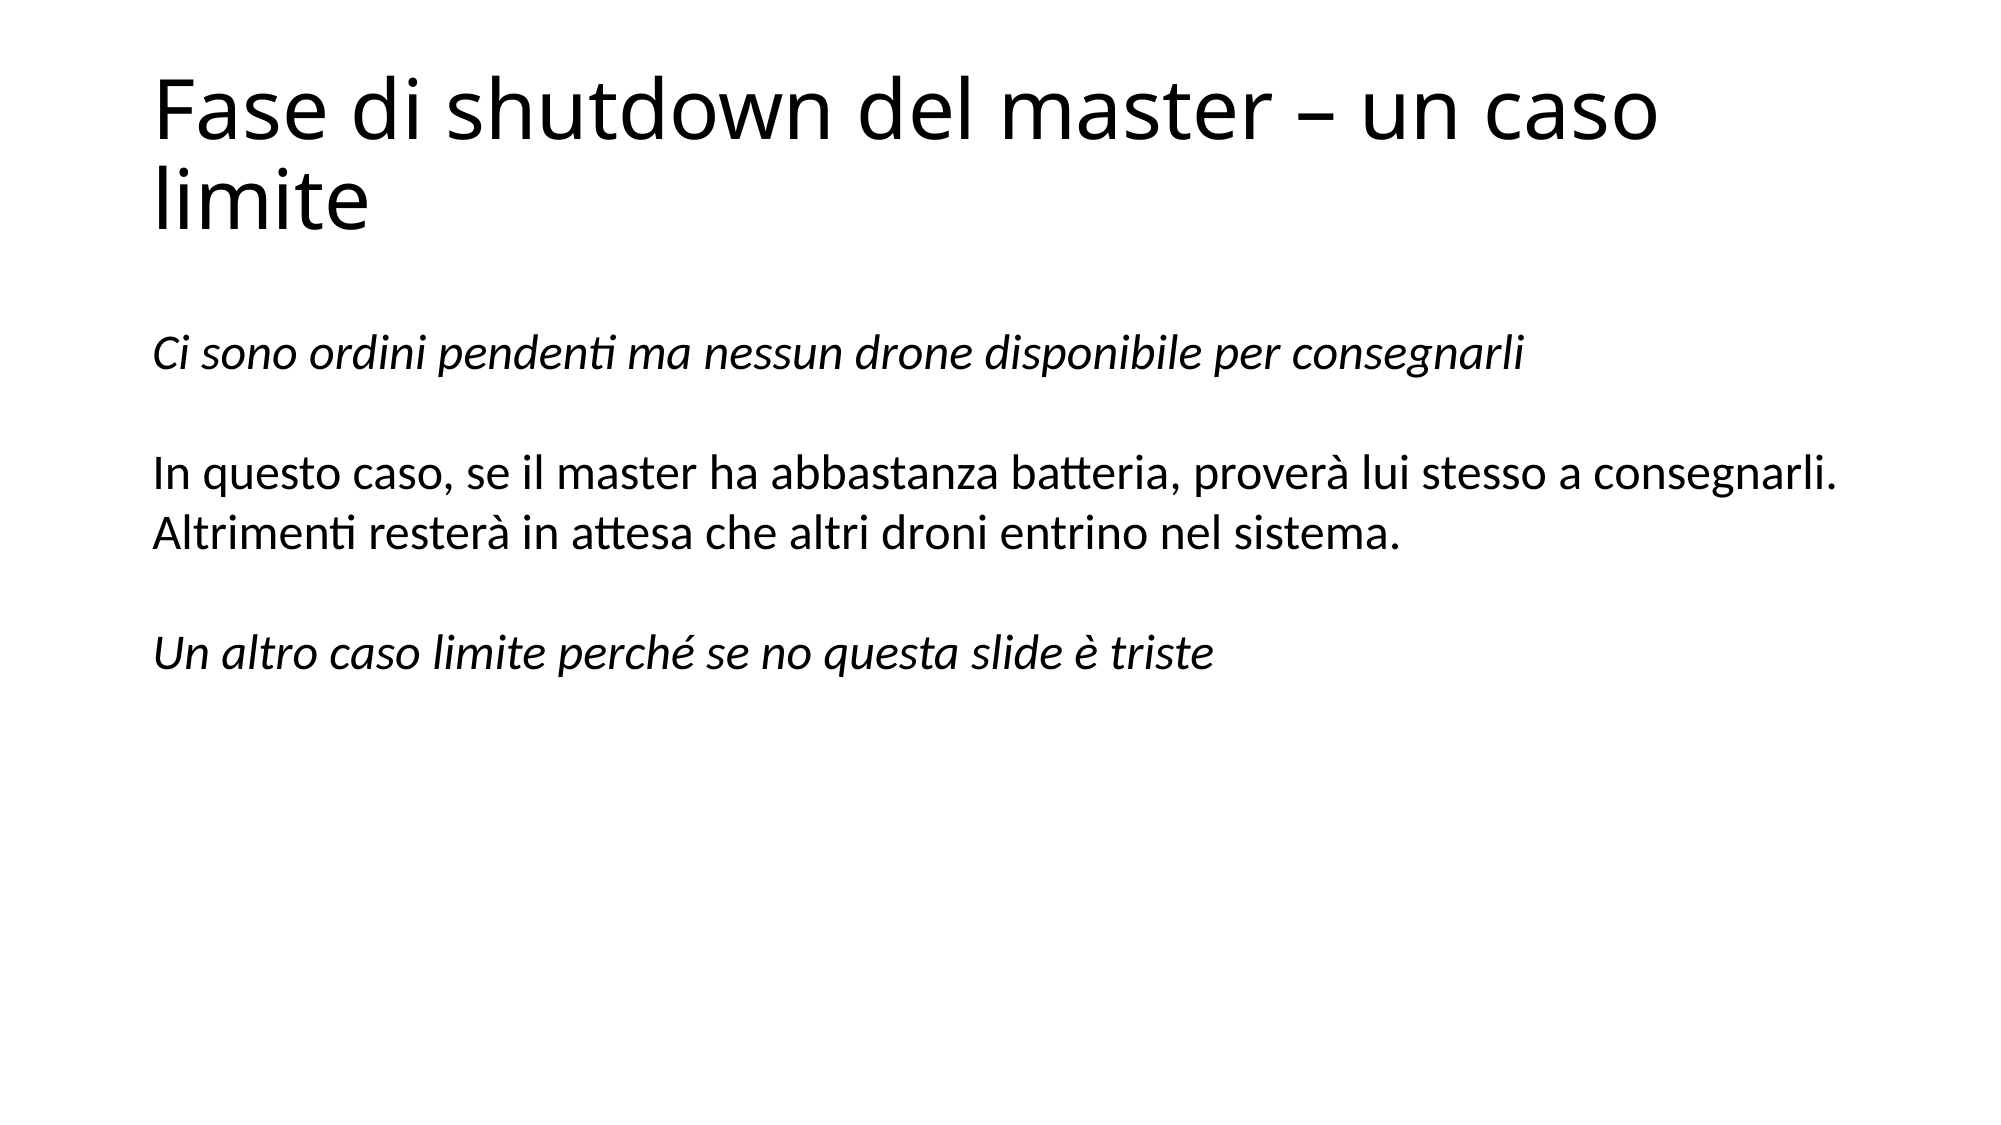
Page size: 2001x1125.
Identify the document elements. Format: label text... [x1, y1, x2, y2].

text_box Ci sono ordini pendenti ma nessun drone disponibile per consegnarli In questo caso, se il master ha abbastanza batteria, proverà lui stesso a consegnarli. Altrimenti resterà in attesa che altri droni entrino nel sistema. Un altro caso limite perché se no questa slide è triste [137, 311, 1859, 873]
title Fase di shutdown del master – un caso limite [137, 59, 1806, 155]
